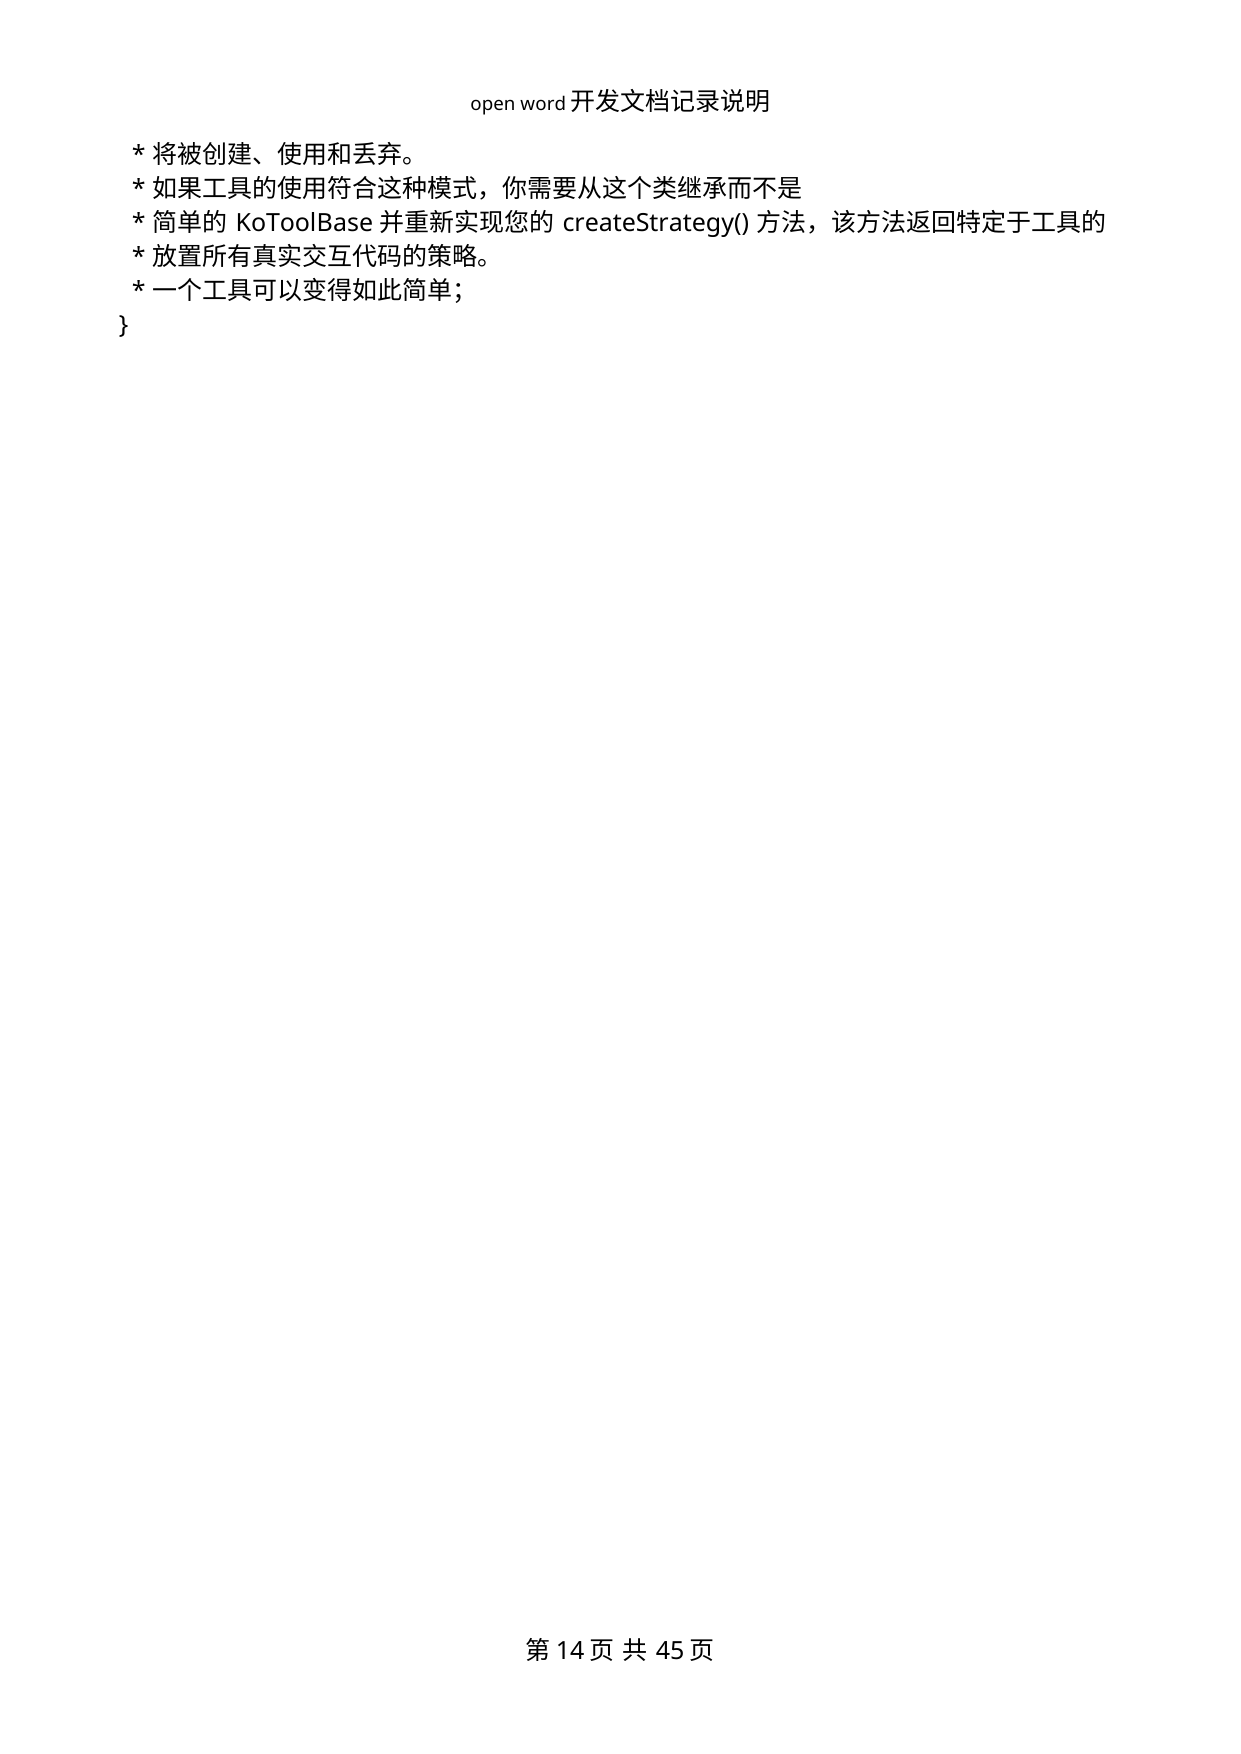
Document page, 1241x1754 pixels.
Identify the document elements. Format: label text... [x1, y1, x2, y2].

text * 如果工具的使用符合这种模式，你需要从这个类继承而不是 [119, 171, 1121, 205]
text * 放置所有真实交互代码的策略。 [119, 239, 1121, 273]
text } [119, 307, 1121, 341]
text * 将被创建、使用和丢弃。 [119, 137, 1121, 171]
text * 简单的 KoToolBase 并重新实现您的 createStrategy() 方法，该方法返回特定于工具的 [119, 205, 1121, 239]
text * 一个工具可以变得如此简单； [119, 273, 1121, 307]
